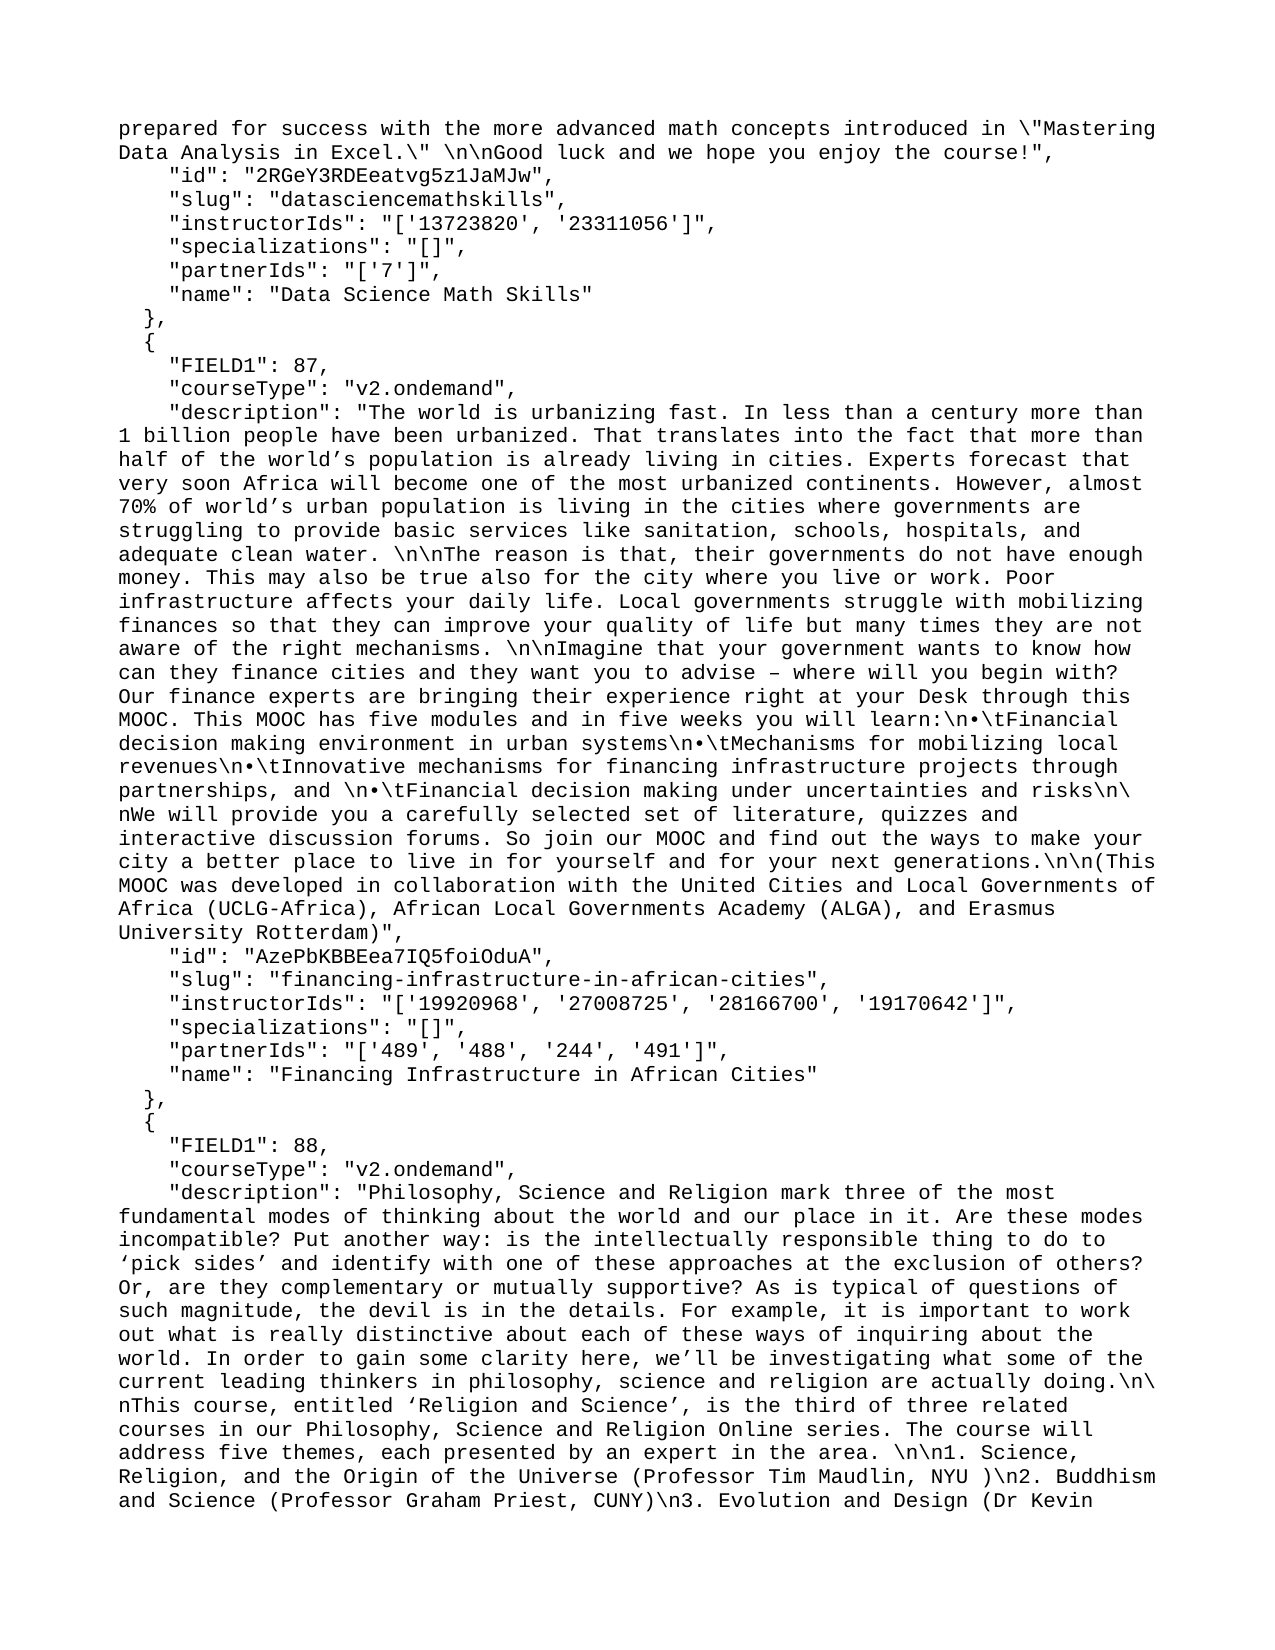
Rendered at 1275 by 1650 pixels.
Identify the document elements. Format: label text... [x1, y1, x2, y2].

text "specializations": "[]", [118, 1017, 1157, 1040]
text { [118, 331, 1157, 354]
text "specializations": "[]", [118, 236, 1157, 260]
text "name": "Data Science Math Skills" [118, 284, 1157, 307]
text prepared for success with the more advanced math concepts introduced in \"Mastering Data Analysis in Excel.\" \n\nGood luck and we hope you enjoy the course!", [118, 118, 1157, 165]
text }, [118, 1088, 1157, 1111]
text "name": "Financing Infrastructure in African Cities" [118, 1064, 1157, 1088]
text { [118, 1111, 1157, 1135]
text "courseType": "v2.ondemand", [118, 378, 1157, 402]
text "description": "Philosophy, Science and Religion mark three of the most fundamental modes of thinking about the world and our place in it. Are these modes incompatible? Put another way: is the intellectually responsible thing to do to ‘pick sides’ and identify with one of these approaches at the exclusion of others? Or, are they complementary or mutually supportive? As is typical of questions of such magnitude, the devil is in the details. For example, it is important to work out what is really distinctive about each of these ways of inquiring about the world. In order to gain some clarity here, we’ll be investigating what some of the current leading thinkers in philosophy, science and religion are actually doing.\n\nThis course, entitled ‘Religion and Science’, is the third of three related courses in our Philosophy, Science and Religion Online series. The course will address five themes, each presented by an expert in the area. \n\n1. Science, Religion, and the Origin of the Universe (Professor Tim Maudlin, NYU )\n2. Buddhism and Science (Professor Graham Priest, CUNY)\n3. Evolution and Design (Dr Kevin [118, 1182, 1157, 1513]
text "instructorIds": "['13723820', '23311056']", [118, 213, 1157, 236]
text "FIELD1": 87, [118, 354, 1157, 378]
text "slug": "datasciencemathskills", [118, 189, 1157, 213]
text "partnerIds": "['7']", [118, 260, 1157, 284]
text "courseType": "v2.ondemand", [118, 1158, 1157, 1182]
text "description": "The world is urbanizing fast. In less than a century more than 1 billion people have been urbanized. That translates into the fact that more than half of the world’s population is already living in cities. Experts forecast that very soon Africa will become one of the most urbanized continents. However, almost 70% of world’s urban population is living in the cities where governments are struggling to provide basic services like sanitation, schools, hospitals, and adequate clean water. \n\nThe reason is that, their governments do not have enough money. This may also be true also for the city where you live or work. Poor infrastructure affects your daily life. Local governments struggle with mobilizing finances so that they can improve your quality of life but many times they are not aware of the right mechanisms. \n\nImagine that your government wants to know how can they finance cities and they want you to advise – where will you begin with? Our finance experts are bringing their experience right at your Desk through this MOOC. This MOOC has five modules and in five weeks you will learn:\n•\tFinancial decision making environment in urban systems\n•\tMechanisms for mobilizing local revenues\n•\tInnovative mechanisms for financing infrastructure projects through partnerships, and \n•\tFinancial decision making under uncertainties and risks\n\nWe will provide you a carefully selected set of literature, quizzes and interactive discussion forums. So join our MOOC and find out the ways to make your city a better place to live in for yourself and for your next generations.\n\n(This MOOC was developed in collaboration with the United Cities and Local Governments of Africa (UCLG-Africa), African Local Governments Academy (ALGA), and Erasmus University Rotterdam)", [118, 402, 1157, 946]
text "partnerIds": "['489', '488', '244', '491']", [118, 1040, 1157, 1064]
text "FIELD1": 88, [118, 1135, 1157, 1158]
text "id": "AzePbKBBEea7IQ5foiOduA", [118, 946, 1157, 969]
text "slug": "financing-infrastructure-in-african-cities", [118, 969, 1157, 993]
text "instructorIds": "['19920968', '27008725', '28166700', '19170642']", [118, 993, 1157, 1017]
text }, [118, 307, 1157, 331]
text "id": "2RGeY3RDEeatvg5z1JaMJw", [118, 165, 1157, 189]
